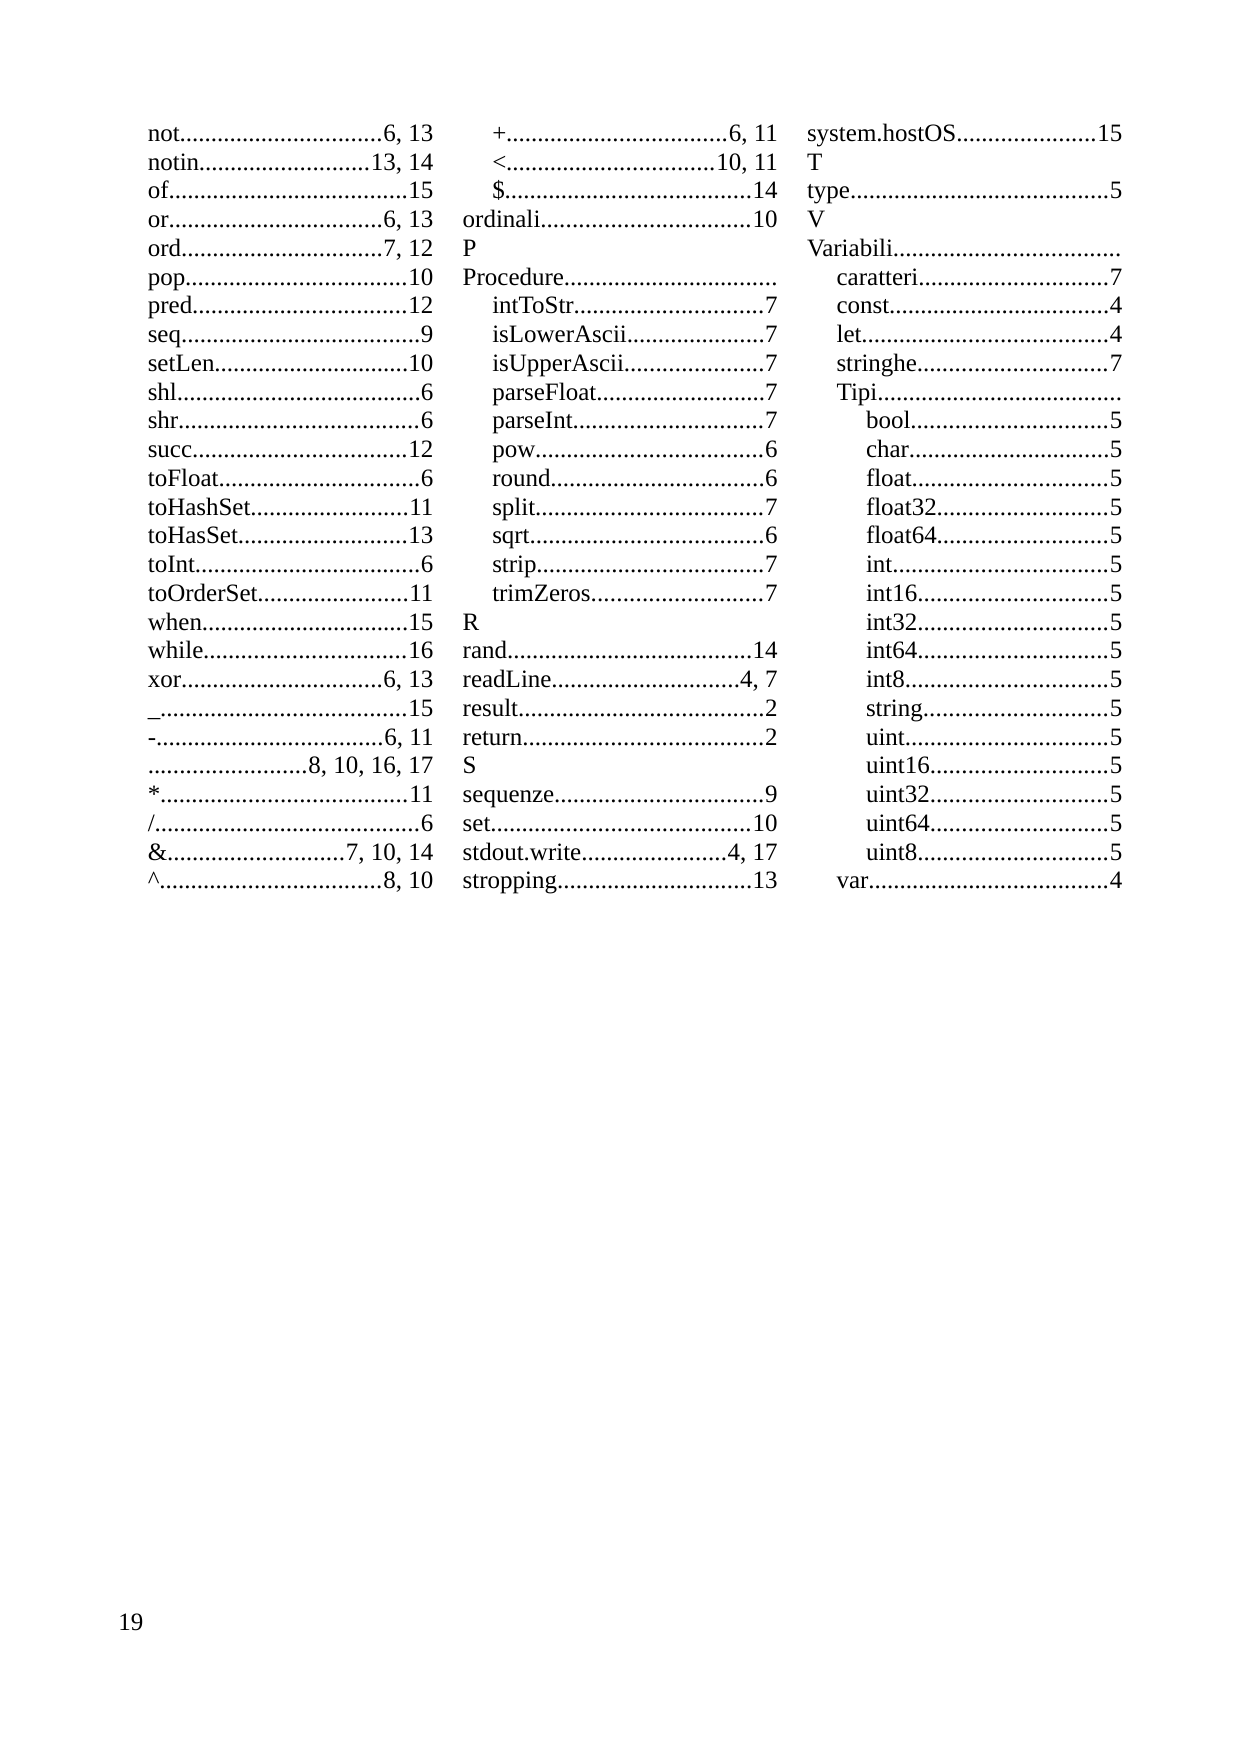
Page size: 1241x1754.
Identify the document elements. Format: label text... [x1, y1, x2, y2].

text strip 7 [492, 549, 777, 578]
text int8 5 [866, 664, 1122, 693]
text round 6 [492, 463, 777, 492]
text intToStr 7 [492, 291, 777, 319]
text uint16 5 [866, 751, 1122, 779]
text int32 5 [866, 607, 1122, 636]
text pop 10 [148, 262, 433, 291]
text isLowerAscii. 7 [492, 319, 777, 348]
text + 6, 11 [492, 118, 777, 147]
text Tipi [836, 377, 1122, 406]
text uint 5 [866, 722, 1122, 751]
text float32 5 [866, 492, 1122, 521]
text xor 6, 13 [148, 664, 433, 693]
text rand 14 [462, 636, 777, 664]
text while 16 [148, 636, 433, 664]
text sqrt 6 [492, 521, 777, 549]
text stdout.write 4, 17 [462, 837, 777, 866]
text const 4 [836, 291, 1122, 319]
text uint64 5 [866, 808, 1122, 837]
text int 5 [866, 549, 1122, 578]
text V [807, 204, 1122, 233]
text int64 5 [866, 636, 1122, 664]
text - 6, 11 [148, 722, 433, 751]
text T [807, 147, 1122, 176]
text toInt 6 [148, 549, 433, 578]
text not 6, 13 [148, 118, 433, 147]
text ^ 8, 10 [148, 866, 433, 894]
text var 4 [836, 866, 1122, 894]
text succ 12 [148, 434, 433, 463]
text uint32 5 [866, 779, 1122, 808]
text _ 15 [148, 693, 433, 722]
text split 7 [492, 492, 777, 521]
text S [462, 751, 777, 779]
text setLen 10 [148, 348, 433, 377]
text int16 5 [866, 578, 1122, 607]
text bool 5 [866, 406, 1122, 434]
text stropping 13 [462, 866, 777, 894]
text parseFloat 7 [492, 377, 777, 406]
text ord 7, 12 [148, 233, 433, 262]
text toHasSet 13 [148, 521, 433, 549]
text * 11 [148, 779, 433, 808]
text isUpperAscii 7 [492, 348, 777, 377]
text parseInt 7 [492, 406, 777, 434]
text < 10, 11 [492, 147, 777, 176]
text char 5 [866, 434, 1122, 463]
text $ 14 [492, 176, 777, 204]
text return 2 [462, 722, 777, 751]
text .. 8, 10, 16, 17 [148, 751, 433, 779]
text toFloat 6 [148, 463, 433, 492]
text when 15 [148, 607, 433, 636]
text toOrderSet 11 [148, 578, 433, 607]
text float 5 [866, 463, 1122, 492]
text notin 13, 14 [148, 147, 433, 176]
text ordinali 10 [462, 204, 777, 233]
text Variabili [807, 233, 1122, 262]
text of 15 [148, 176, 433, 204]
text R [462, 607, 777, 636]
text readLine 4, 7 [462, 664, 777, 693]
text or 6, 13 [148, 204, 433, 233]
text trimZeros 7 [492, 578, 777, 607]
text let 4 [836, 319, 1122, 348]
text pow 6 [492, 434, 777, 463]
text type 5 [807, 176, 1122, 204]
text shl 6 [148, 377, 433, 406]
text caratteri 7 [836, 262, 1122, 291]
text set 10 [462, 808, 777, 837]
text stringhe 7 [836, 348, 1122, 377]
text result 2 [462, 693, 777, 722]
text seq 9 [148, 319, 433, 348]
text / 6 [148, 808, 433, 837]
text pred 12 [148, 291, 433, 319]
text system.hostOS 15 [807, 118, 1122, 147]
text sequenze 9 [462, 779, 777, 808]
text uint8 5 [866, 837, 1122, 866]
text P [462, 233, 777, 262]
text Procedure [462, 262, 777, 291]
text shr 6 [148, 406, 433, 434]
text toHashSet 11 [148, 492, 433, 521]
text & 7, 10, 14 [148, 837, 433, 866]
text string 5 [866, 693, 1122, 722]
text float64 5 [866, 521, 1122, 549]
